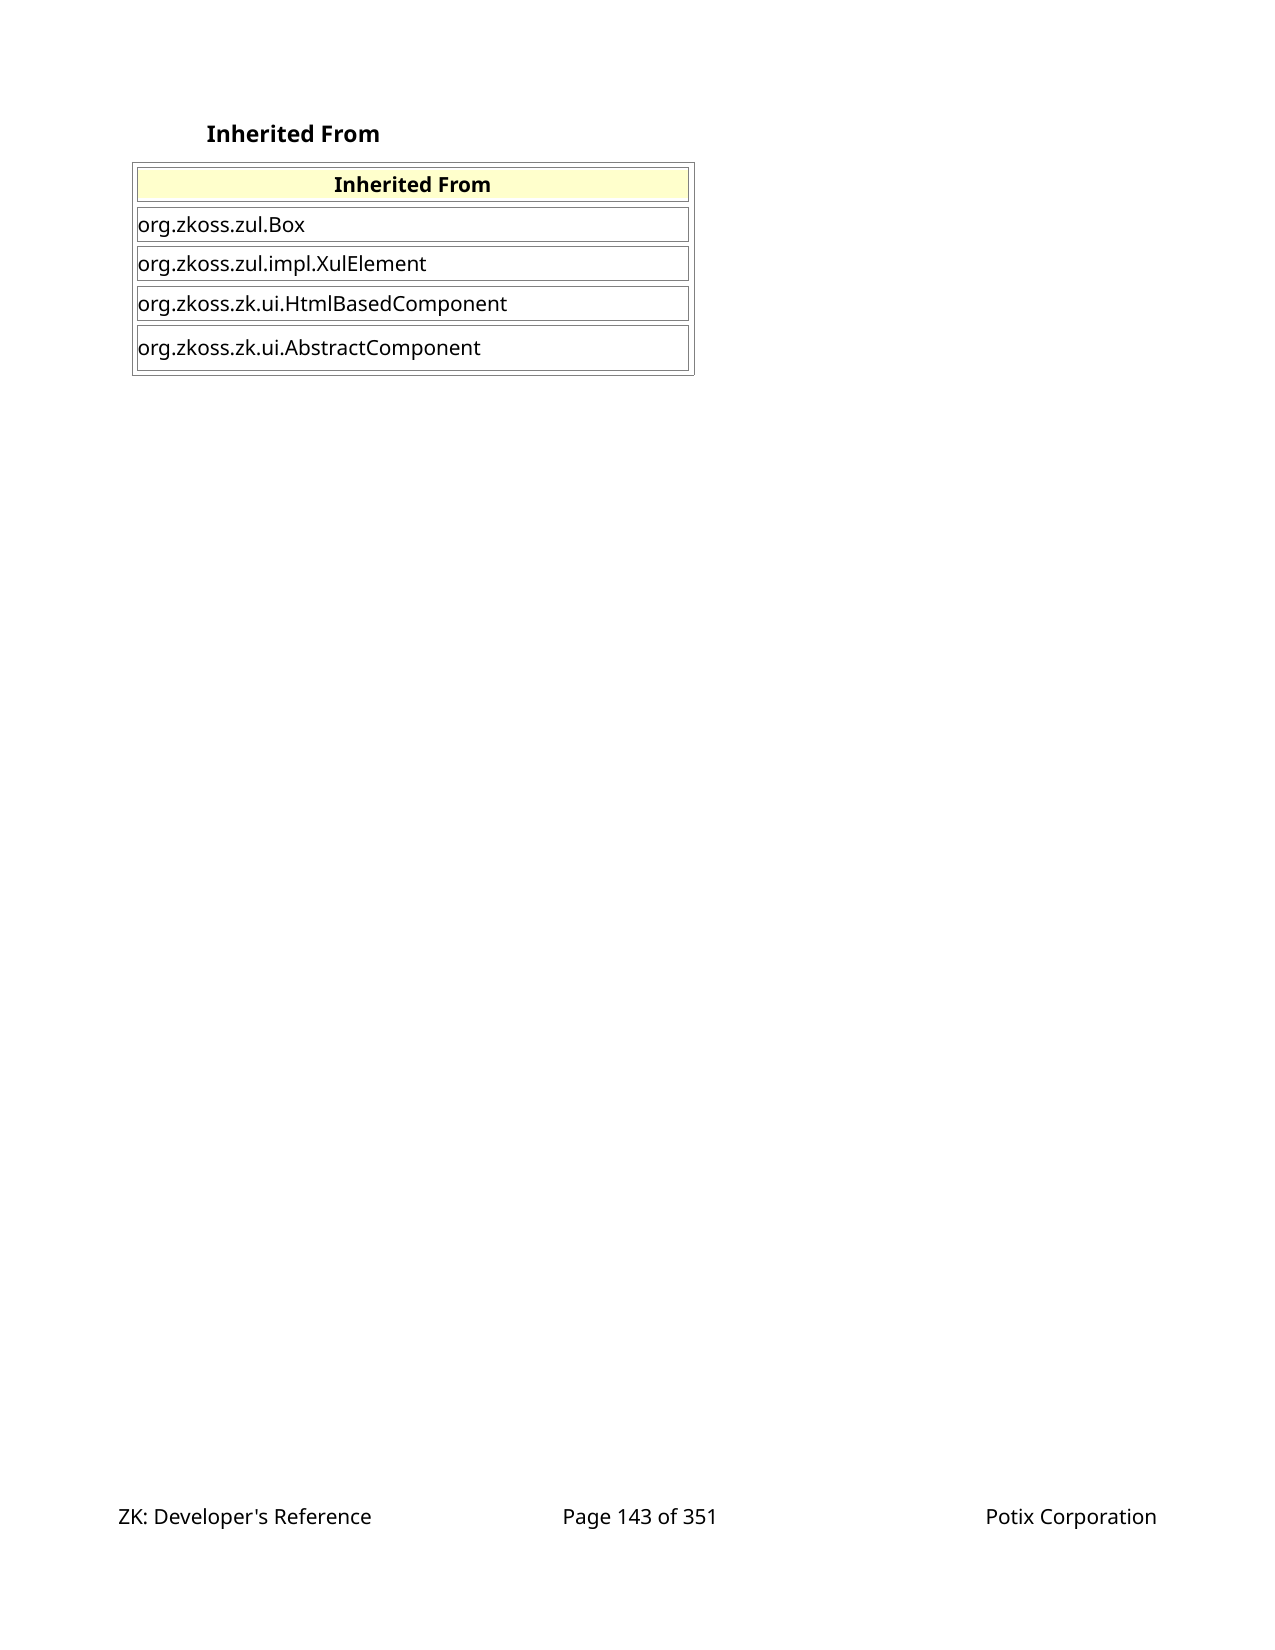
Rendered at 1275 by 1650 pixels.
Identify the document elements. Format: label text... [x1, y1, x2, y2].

subtitle Inherited From [207, 118, 1157, 149]
table_cell org.zkoss.zul.impl.XulElement [134, 241, 691, 280]
table_cell org.zkoss.zk.ui.AbstractComponent [134, 320, 691, 369]
table_cell org.zkoss.zk.ui.HtmlBasedComponent [134, 280, 691, 320]
table_cell org.zkoss.zul.Box [134, 201, 691, 241]
table_header Inherited From [134, 163, 691, 201]
